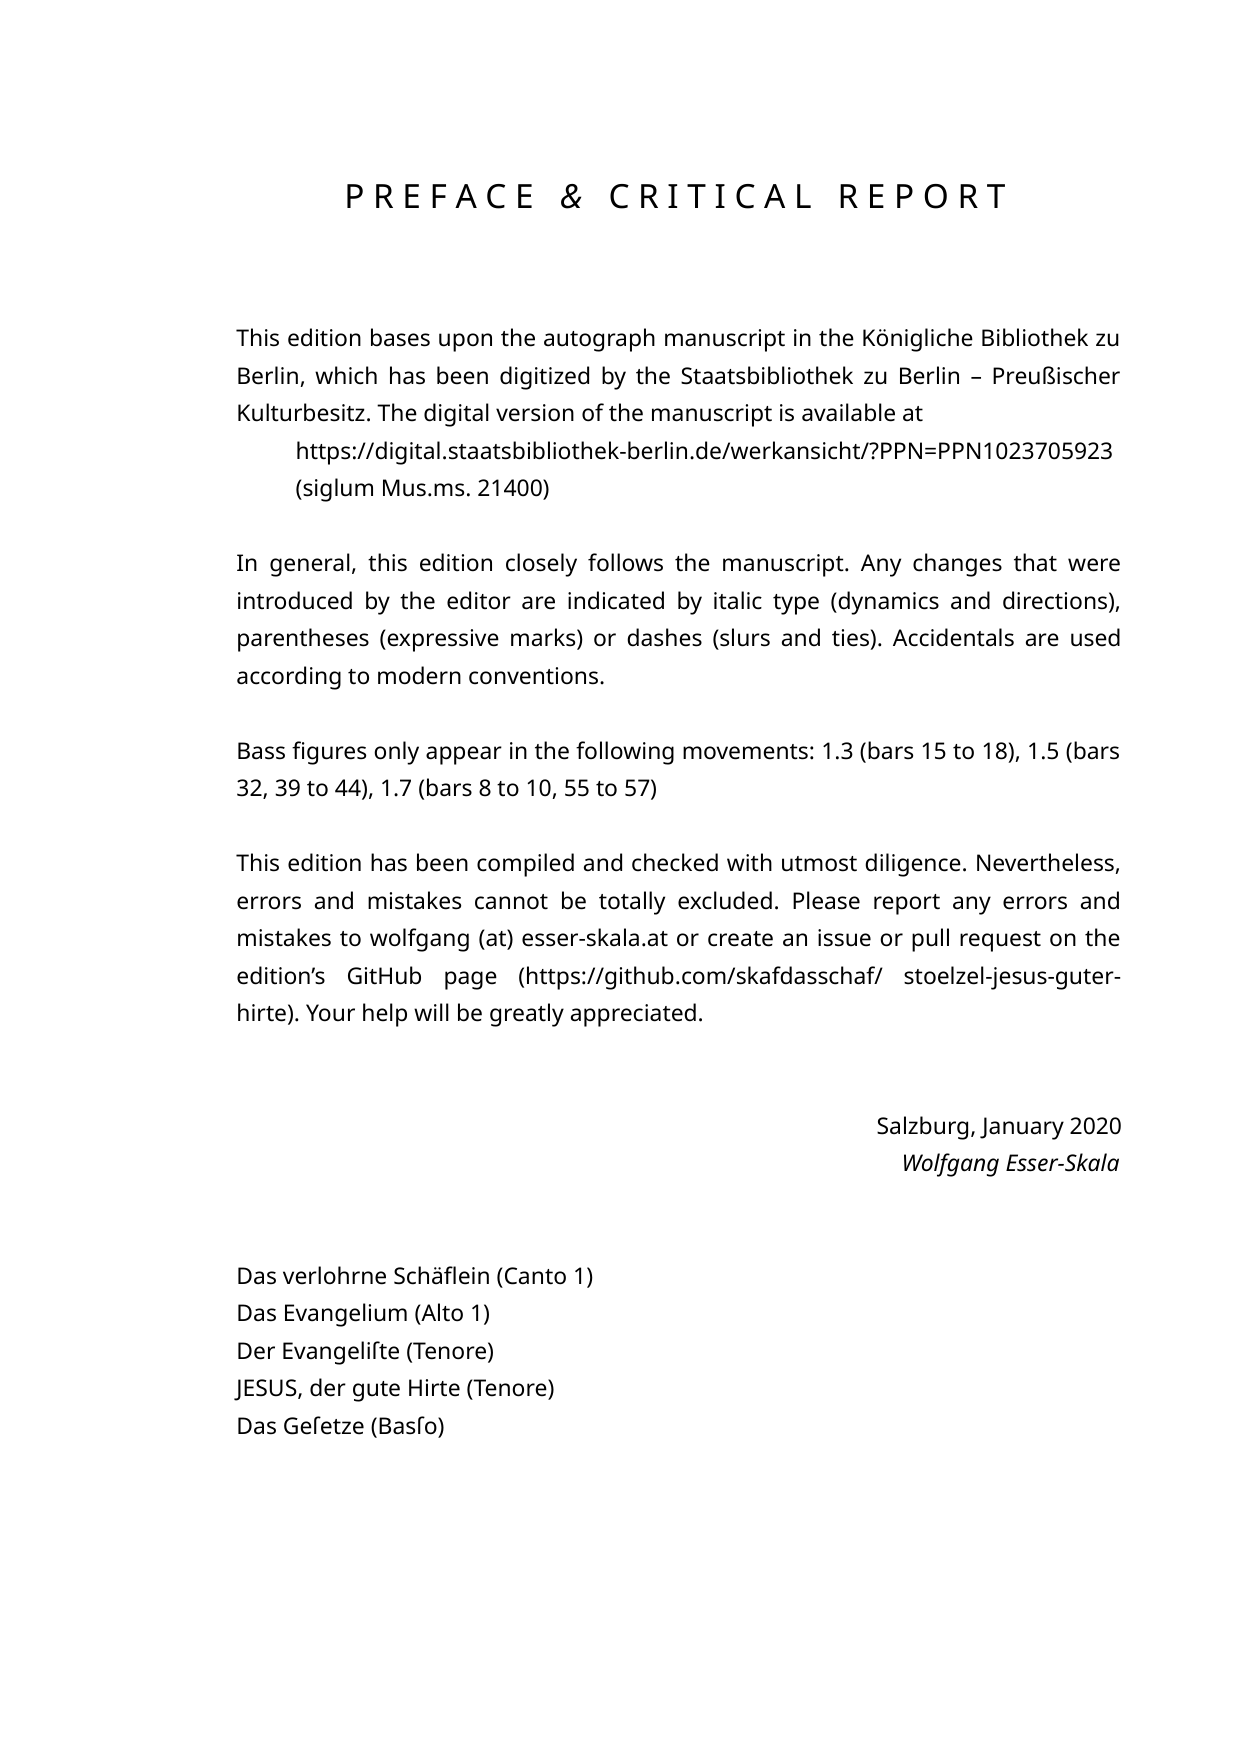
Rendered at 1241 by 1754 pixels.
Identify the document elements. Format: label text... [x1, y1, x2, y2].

text Das verlohrne Schäflein (Canto 1) Das Evangelium (Alto 1) [236, 1260, 1122, 1329]
text Bass figures only appear in the following movements: 1.3 (bars 15 to 18), 1.5 (bars 32, 39 to 44), 1.7 (bars 8 to 10, 55 to 57) [236, 735, 1122, 804]
text This edition bases upon the autograph manuscript in the Königliche Bibliothek zu Berlin, which has been digitized by the Staatsbibliothek zu Berlin – Preußischer Kulturbesitz. The digital version of the manuscript is available at [236, 322, 1122, 429]
text P R E F A C E & C R I T I C A L R E P O R T [236, 173, 1122, 218]
text Der Evangeliſte (Tenore) JESUS, der gute Hirte (Tenore) [236, 1335, 1122, 1404]
text Das Geſetze (Basſo) [236, 1410, 1122, 1441]
text This edition has been compiled and checked with utmost diligence. Nevertheless, errors and mistakes cannot be totally excluded. Please report any errors and mistakes to wolfgang (at) esser-skala.at or create an issue or pull request on the edition’s GitHub page (https://github.com/skafdasschaf/ stoelzel-jesus-guter-hirte). Your help will be greatly appreciated. [236, 847, 1122, 1029]
text https://digital.staatsbibliothek-berlin.de/werkansicht/?PPN=PPN1023705923 (siglum Mus.ms. 21400) [236, 435, 1122, 504]
text In general, this edition closely follows the manuscript. Any changes that were introduced by the editor are indicated by italic type (dynamics and directions), parentheses (expressive marks) or dashes (slurs and ties). Accidentals are used according to modern conventions. [236, 547, 1122, 691]
text Salzburg, January 2020 Wolfgang Esser-Skala [236, 1110, 1122, 1179]
